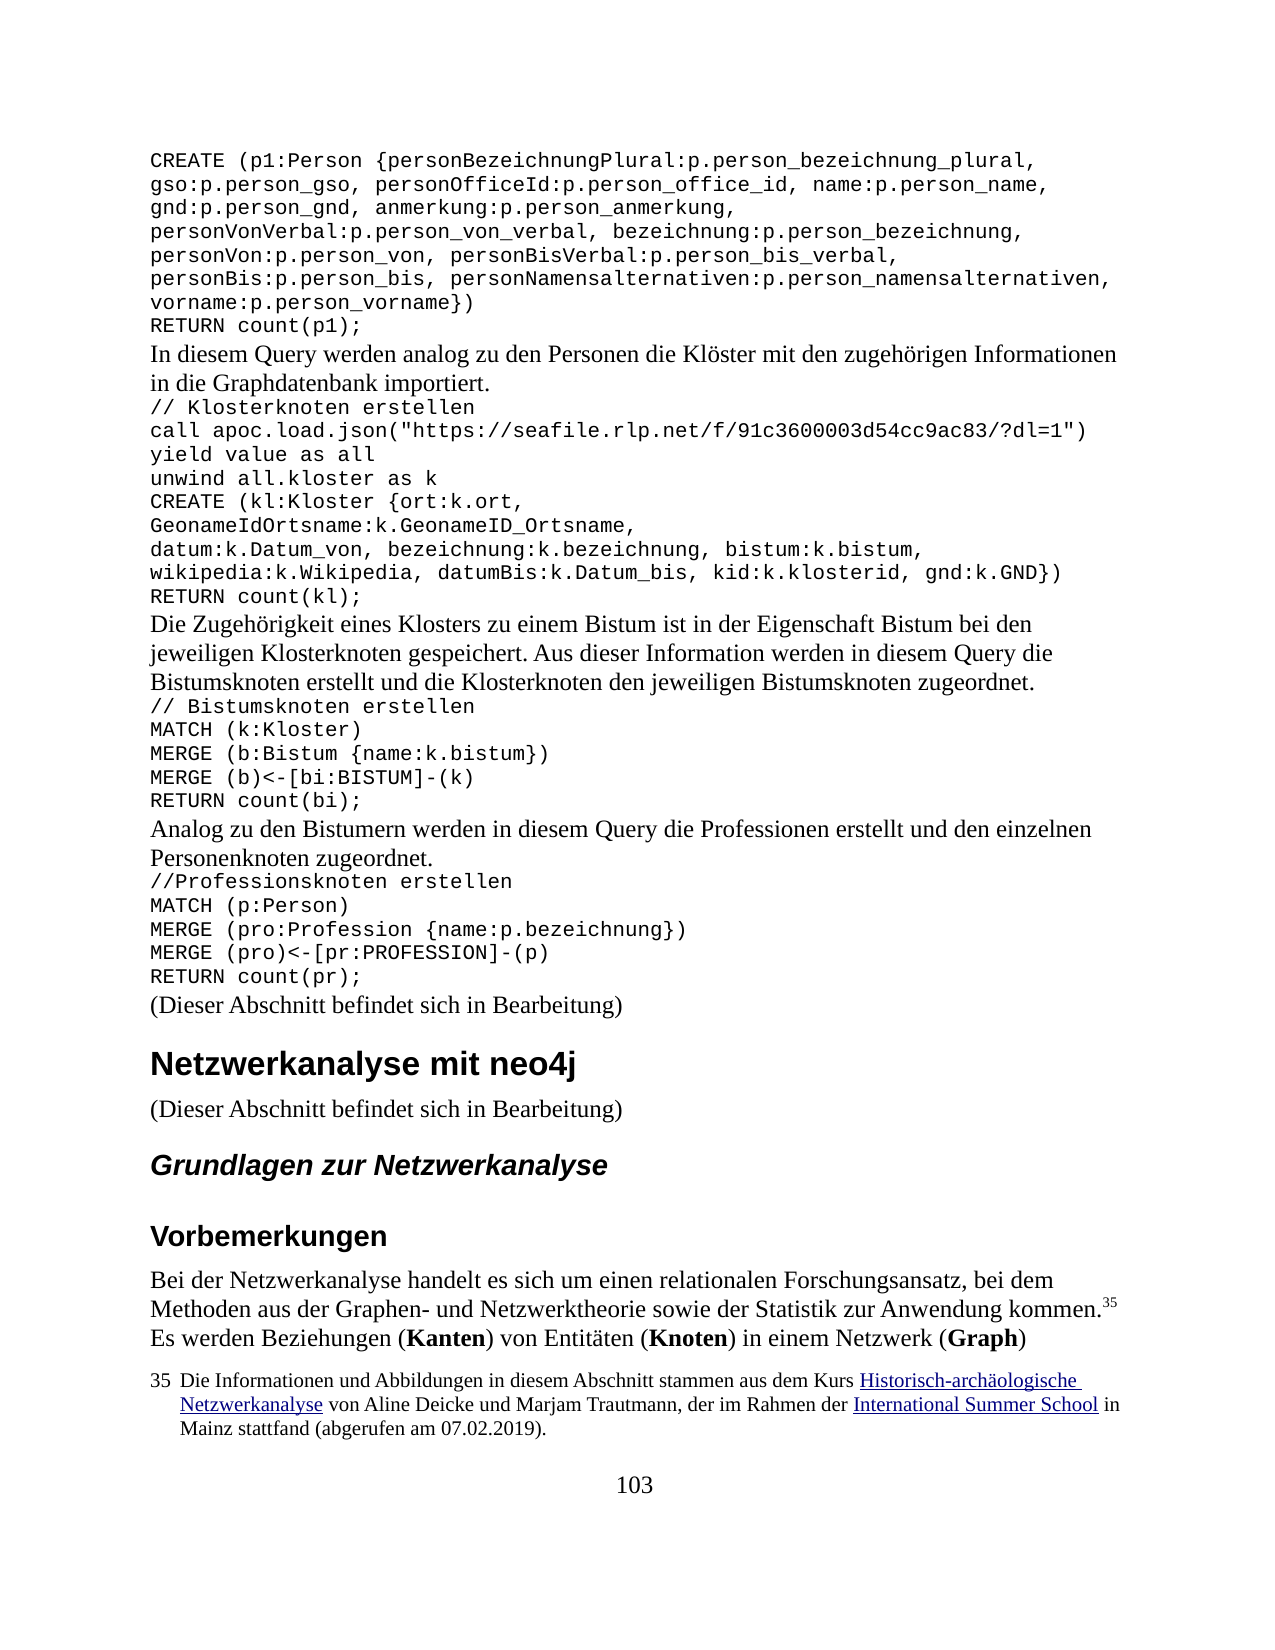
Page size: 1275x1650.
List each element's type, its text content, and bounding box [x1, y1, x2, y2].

text MERGE (b)<-[bi:BISTUM]-(k) [150, 767, 1125, 790]
text In diesem Query werden analog zu den Personen die Klöster mit den zugehörigen Informationen in die Graphdatenbank importiert. [150, 339, 1125, 397]
text // Klosterknoten erstellen [150, 397, 1125, 420]
text MATCH (k:Kloster) [150, 719, 1125, 743]
text //Professionsknoten erstellen [150, 871, 1125, 895]
text Analog zu den Bistumern werden in diesem Query die Professionen erstellt und den einzelnen Personenknoten zugeordnet. [150, 814, 1125, 871]
text RETURN count(bi); [150, 790, 1125, 814]
text MATCH (p:Person) [150, 895, 1125, 919]
text datum:k.Datum_von, bezeichnung:k.bezeichnung, bistum:k.bistum, wikipedia:k.Wikipedia, datumBis:k.Datum_bis, kid:k.klosterid, gnd:k.GND}) [150, 538, 1125, 586]
text Bei der Netzwerkanalyse handelt es sich um einen relationalen Forschungsansatz, bei dem Methoden aus der Graphen- und Netzwerktheorie sowie der Statistik zur Anwendung kommen. Es werden Beziehungen (Kanten) von Entitäten (Knoten) in einem Netzwerk (Graph) [150, 1265, 1125, 1352]
text (Dieser Abschnitt befindet sich in Bearbeitung) [150, 1094, 1125, 1123]
text CREATE (kl:Kloster {ort:k.ort, [150, 491, 1125, 515]
subtitle Netzwerkanalyse mit neo4j [150, 1043, 1125, 1082]
text RETURN count(p1); [150, 316, 1125, 339]
text RETURN count(kl); [150, 586, 1125, 609]
text GeonameIdOrtsname:k.GeonameID_Ortsname, [150, 515, 1125, 538]
subtitle Grundlagen zur Netzwerkanalyse [150, 1148, 1125, 1182]
subtitle Vorbemerkungen [150, 1219, 1125, 1253]
text CREATE (p1:Person {personBezeichnungPlural:p.person_bezeichnung_plural, gso:p.person_gso, personOfficeId:p.person_office_id, name:p.person_name, gnd:p.person_gnd, anmerkung:p.person_anmerkung, personVonVerbal:p.person_von_verbal, bezeichnung:p.person_bezeichnung, personVon:p.person_von, personBisVerbal:p.person_bis_verbal, personBis:p.person_bis, personNamensalternativen:p.person_namensalternativen, vorname:p.person_vorname}) [150, 150, 1125, 316]
text (Dieser Abschnitt befindet sich in Bearbeitung) [150, 990, 1125, 1018]
text RETURN count(pr); [150, 966, 1125, 990]
text unwind all.kloster as k [150, 468, 1125, 491]
text call apoc.load.json("https://seafile.rlp.net/f/91c3600003d54cc9ac83/?dl=1") yield value as all [150, 420, 1125, 468]
text MERGE (pro)<-[pr:PROFESSION]-(p) [150, 942, 1125, 966]
text MERGE (b:Bistum {name:k.bistum}) [150, 743, 1125, 767]
text Die Zugehörigkeit eines Klosters zu einem Bistum ist in der Eigenschaft Bistum bei den jeweiligen Klosterknoten gespeichert. Aus dieser Information werden in diesem Query die Bistumsknoten erstellt und die Klosterknoten den jeweiligen Bistumsknoten zugeordnet. [150, 609, 1125, 696]
text // Bistumsknoten erstellen [150, 696, 1125, 719]
text MERGE (pro:Profession {name:p.bezeichnung}) [150, 919, 1125, 942]
text Die Informationen und Abbildungen in diesem Abschnitt stammen aus dem Kurs Historisch-archäologische Netzwerkanalyse von Aline Deicke und Marjam Trautmann, der im Rahmen der International Summer School in Mainz stattfand (abgerufen am 07.02.2019). [150, 1368, 1125, 1440]
